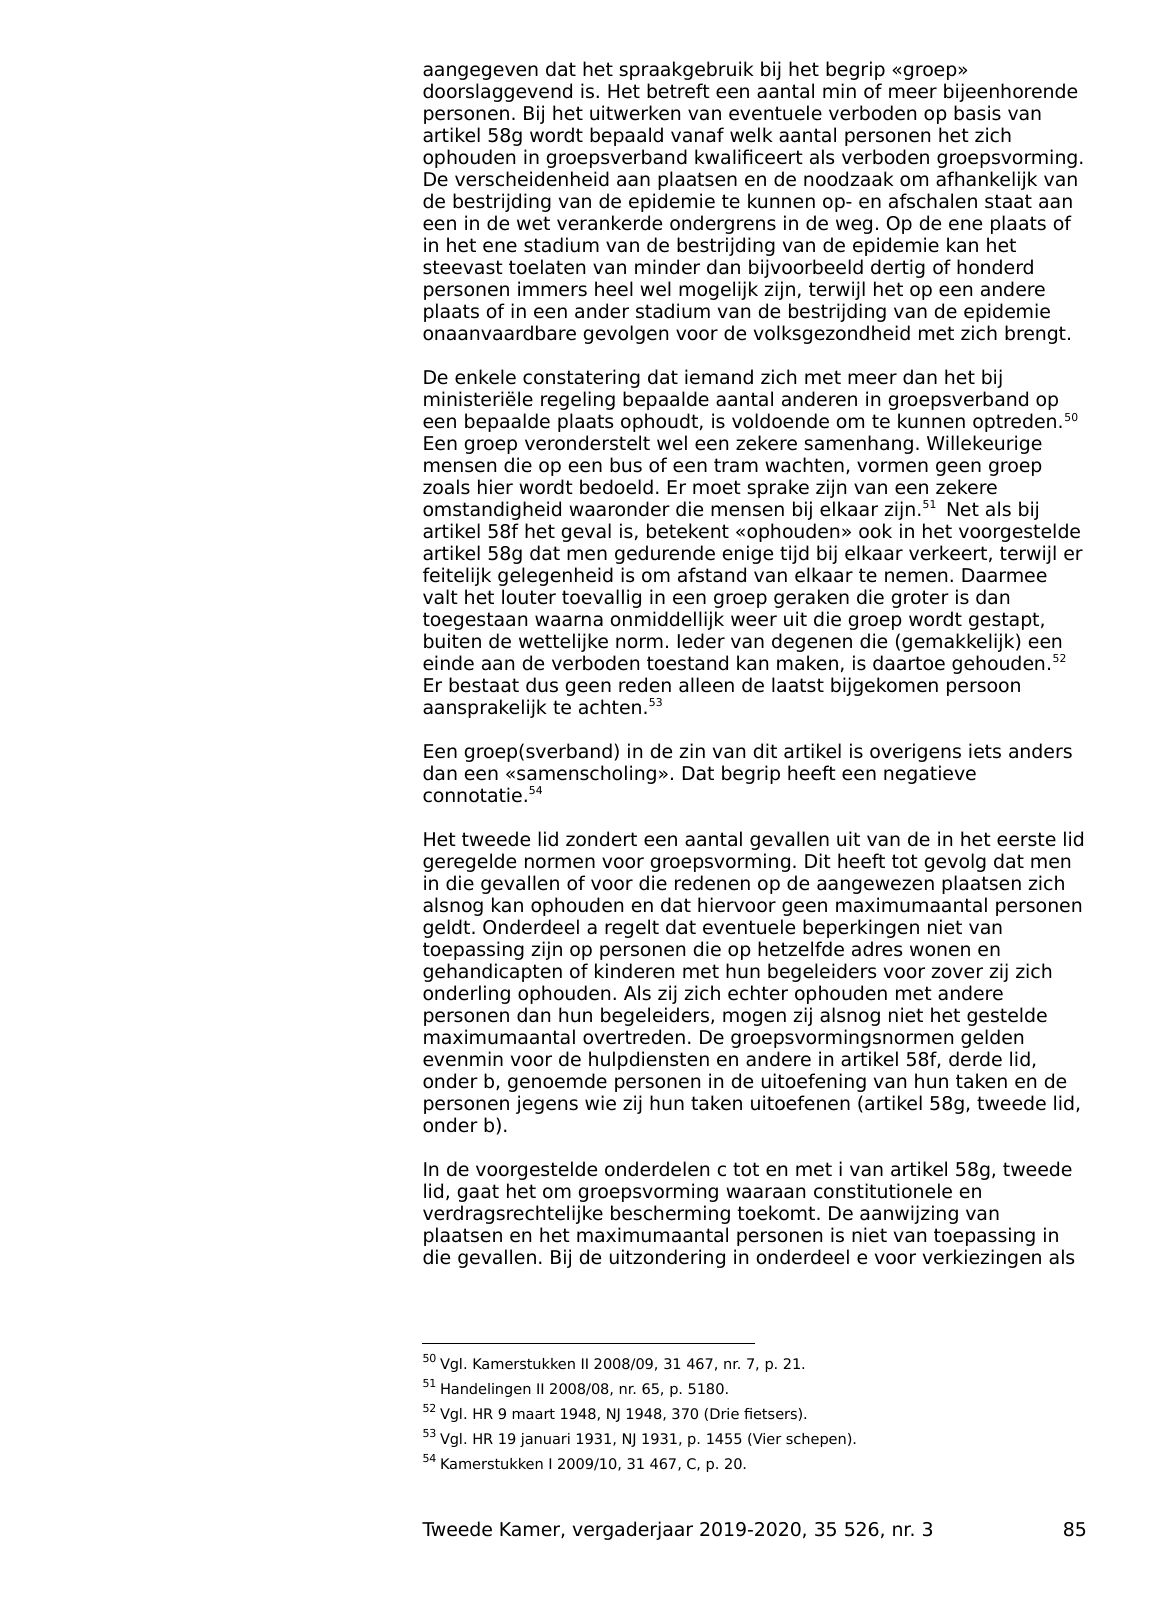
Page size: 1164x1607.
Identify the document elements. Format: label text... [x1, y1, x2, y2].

text Het tweede lid zondert een aantal gevallen uit van de in het eerste lid geregelde normen voor groepsvorming. Dit heeft tot gevolg dat men in die gevallen of voor die redenen op de aangewezen plaatsen zich alsnog kan ophouden en dat hiervoor geen maximumaantal personen geldt. Onderdeel a regelt dat eventuele beperkingen niet van toepassing zijn op personen die op hetzelfde adres wonen en gehandicapten of kinderen met hun begeleiders voor zover zij zich onderling ophouden. Als zij zich echter ophouden met andere personen dan hun begeleiders, mogen zij alsnog niet het gestelde maximumaantal overtreden. De groepsvormingsnormen gelden evenmin voor de hulpdiensten en andere in artikel 58f, derde lid, onder b, genoemde personen in de uitoefening van hun taken en de personen jegens wie zij hun taken uitoefenen (artikel 58g, tweede lid, onder b). [422, 829, 1087, 1137]
text Kamerstukken I 2009/10, 31 467, C, p. 20. [422, 1452, 1087, 1474]
text De enkele constatering dat iemand zich met meer dan het bij ministeriële regeling bepaalde aantal anderen in groepsverband op een bepaalde plaats ophoudt, is voldoende om te kunnen optreden. Een groep veronderstelt wel een zekere samenhang. Willekeurige mensen die op een bus of een tram wachten, vormen geen groep zoals hier wordt bedoeld. Er moet sprake zijn van een zekere omstandigheid waaronder die mensen bij elkaar zijn. Net als bij artikel 58f het geval is, betekent «ophouden» ook in het voorgestelde artikel 58g dat men gedurende enige tijd bij elkaar verkeert, terwijl er feitelijk gelegenheid is om afstand van elkaar te nemen. Daarmee valt het louter toevallig in een groep geraken die groter is dan toegestaan waarna onmiddellijk weer uit die groep wordt gestapt, buiten de wettelijke norm. Ieder van degenen die (gemakkelijk) een einde aan de verboden toestand kan maken, is daartoe gehouden. Er bestaat dus geen reden alleen de laatst bijgekomen persoon aansprakelijk te achten. [422, 367, 1087, 719]
text Vgl. HR 9 maart 1948, NJ 1948, 370 (Drie fietsers). [422, 1402, 1087, 1424]
text Vgl. Kamerstukken II 2008/09, 31 467, nr. 7, p. 21. [422, 1352, 1087, 1374]
text In de voorgestelde onderdelen c tot en met i van artikel 58g, tweede lid, gaat het om groepsvorming waaraan constitutionele en verdragsrechtelijke bescherming toekomt. De aanwijzing van plaatsen en het maximumaantal personen is niet van toepassing in die gevallen. Bij de uitzondering in onderdeel e voor verkiezingen als [422, 1159, 1087, 1269]
text aangegeven dat het spraakgebruik bij het begrip «groep» doorslaggevend is. Het betreft een aantal min of meer bijeenhorende personen. Bij het uitwerken van eventuele verboden op basis van artikel 58g wordt bepaald vanaf welk aantal personen het zich ophouden in groepsverband kwalificeert als verboden groepsvorming. De verscheidenheid aan plaatsen en de noodzaak om afhankelijk van de bestrijding van de epidemie te kunnen op- en afschalen staat aan een in de wet verankerde ondergrens in de weg. Op de ene plaats of in het ene stadium van de bestrijding van de epidemie kan het steevast toelaten van minder dan bijvoorbeeld dertig of honderd personen immers heel wel mogelijk zijn, terwijl het op een andere plaats of in een ander stadium van de bestrijding van de epidemie onaanvaardbare gevolgen voor de volksgezondheid met zich brengt. [422, 59, 1087, 345]
text Een groep(sverband) in de zin van dit artikel is overigens iets anders dan een «samenscholing». Dat begrip heeft een negatieve connotatie. [422, 741, 1087, 807]
text Handelingen II 2008/08, nr. 65, p. 5180. [422, 1377, 1087, 1399]
text Vgl. HR 19 januari 1931, NJ 1931, p. 1455 (Vier schepen). [422, 1427, 1087, 1449]
